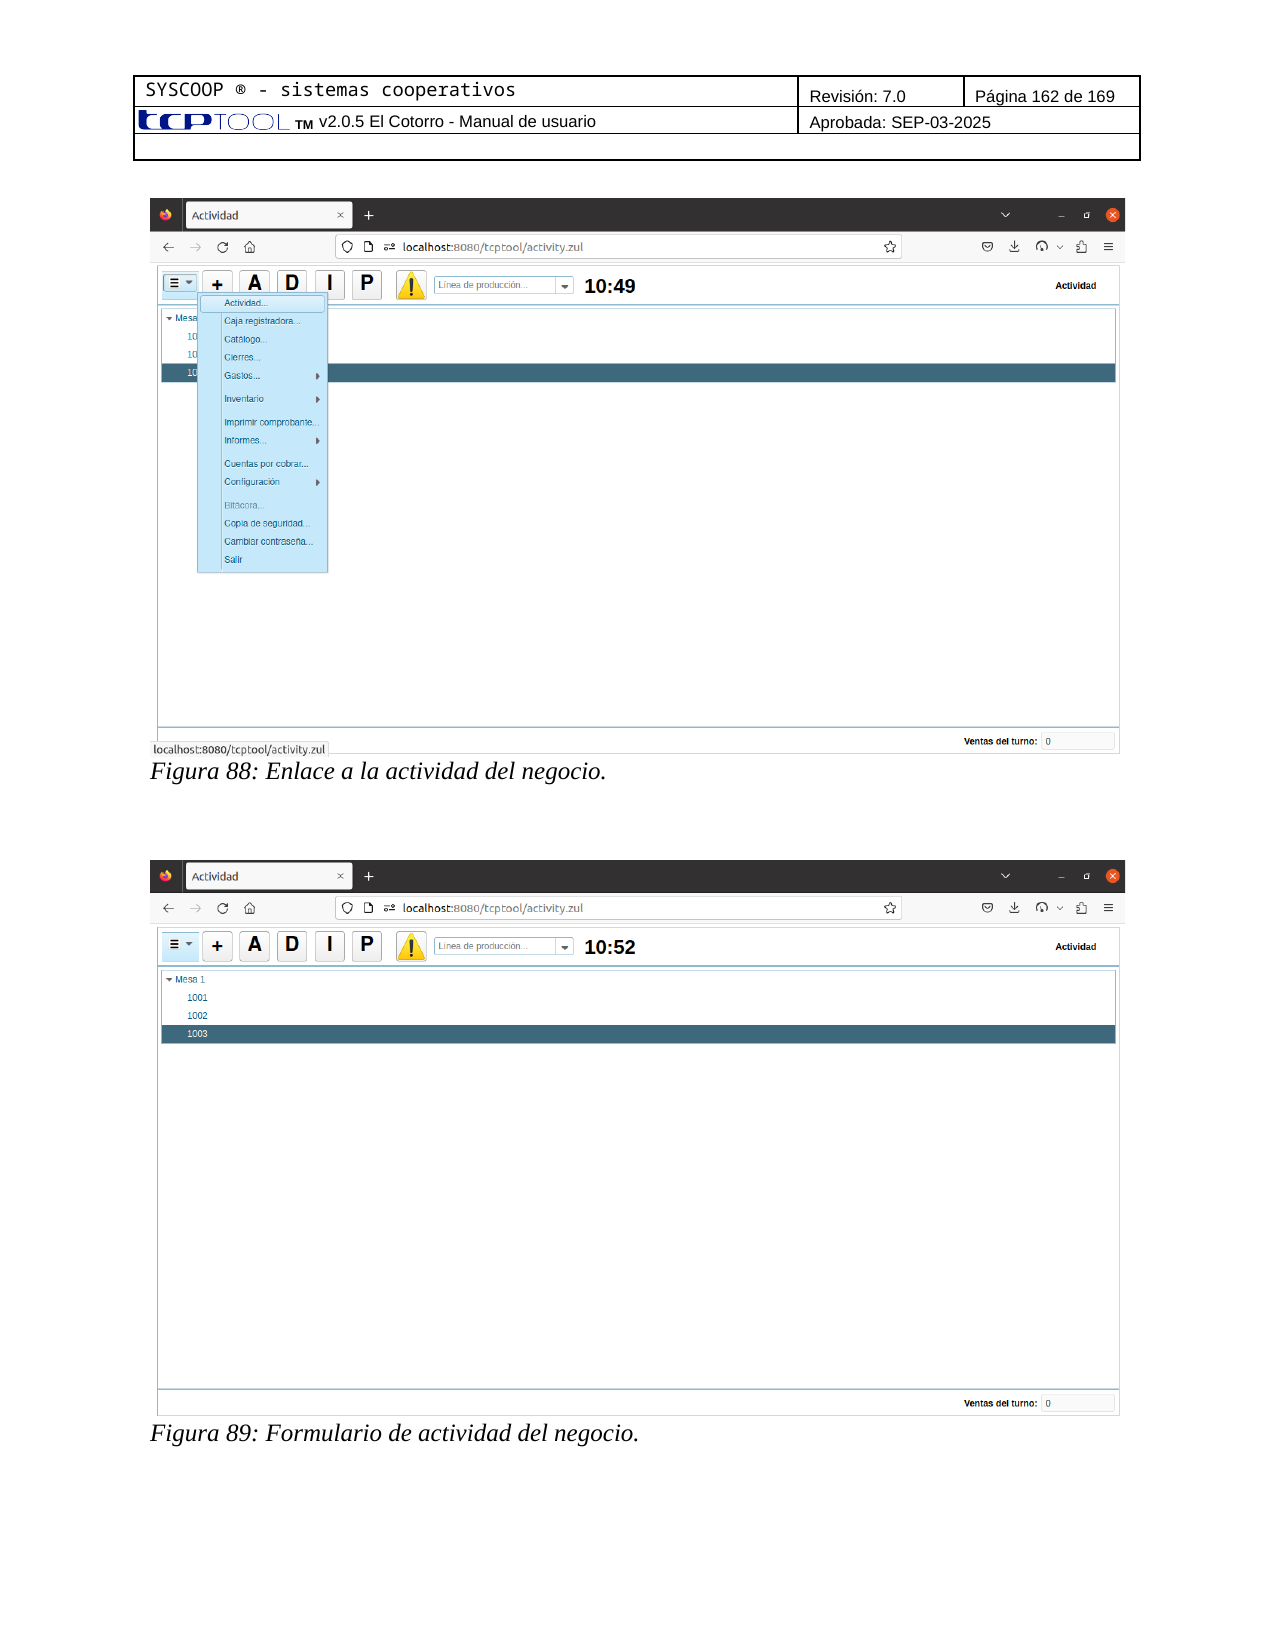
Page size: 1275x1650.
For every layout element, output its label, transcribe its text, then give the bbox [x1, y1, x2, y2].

picture [150, 198, 1125, 757]
picture [138, 110, 290, 130]
text Figura 88: Enlace a la actividad del negocio. [150, 757, 1125, 785]
text Figura 89: Formulario de actividad del negocio. [150, 1419, 1125, 1447]
picture [150, 860, 1125, 1419]
